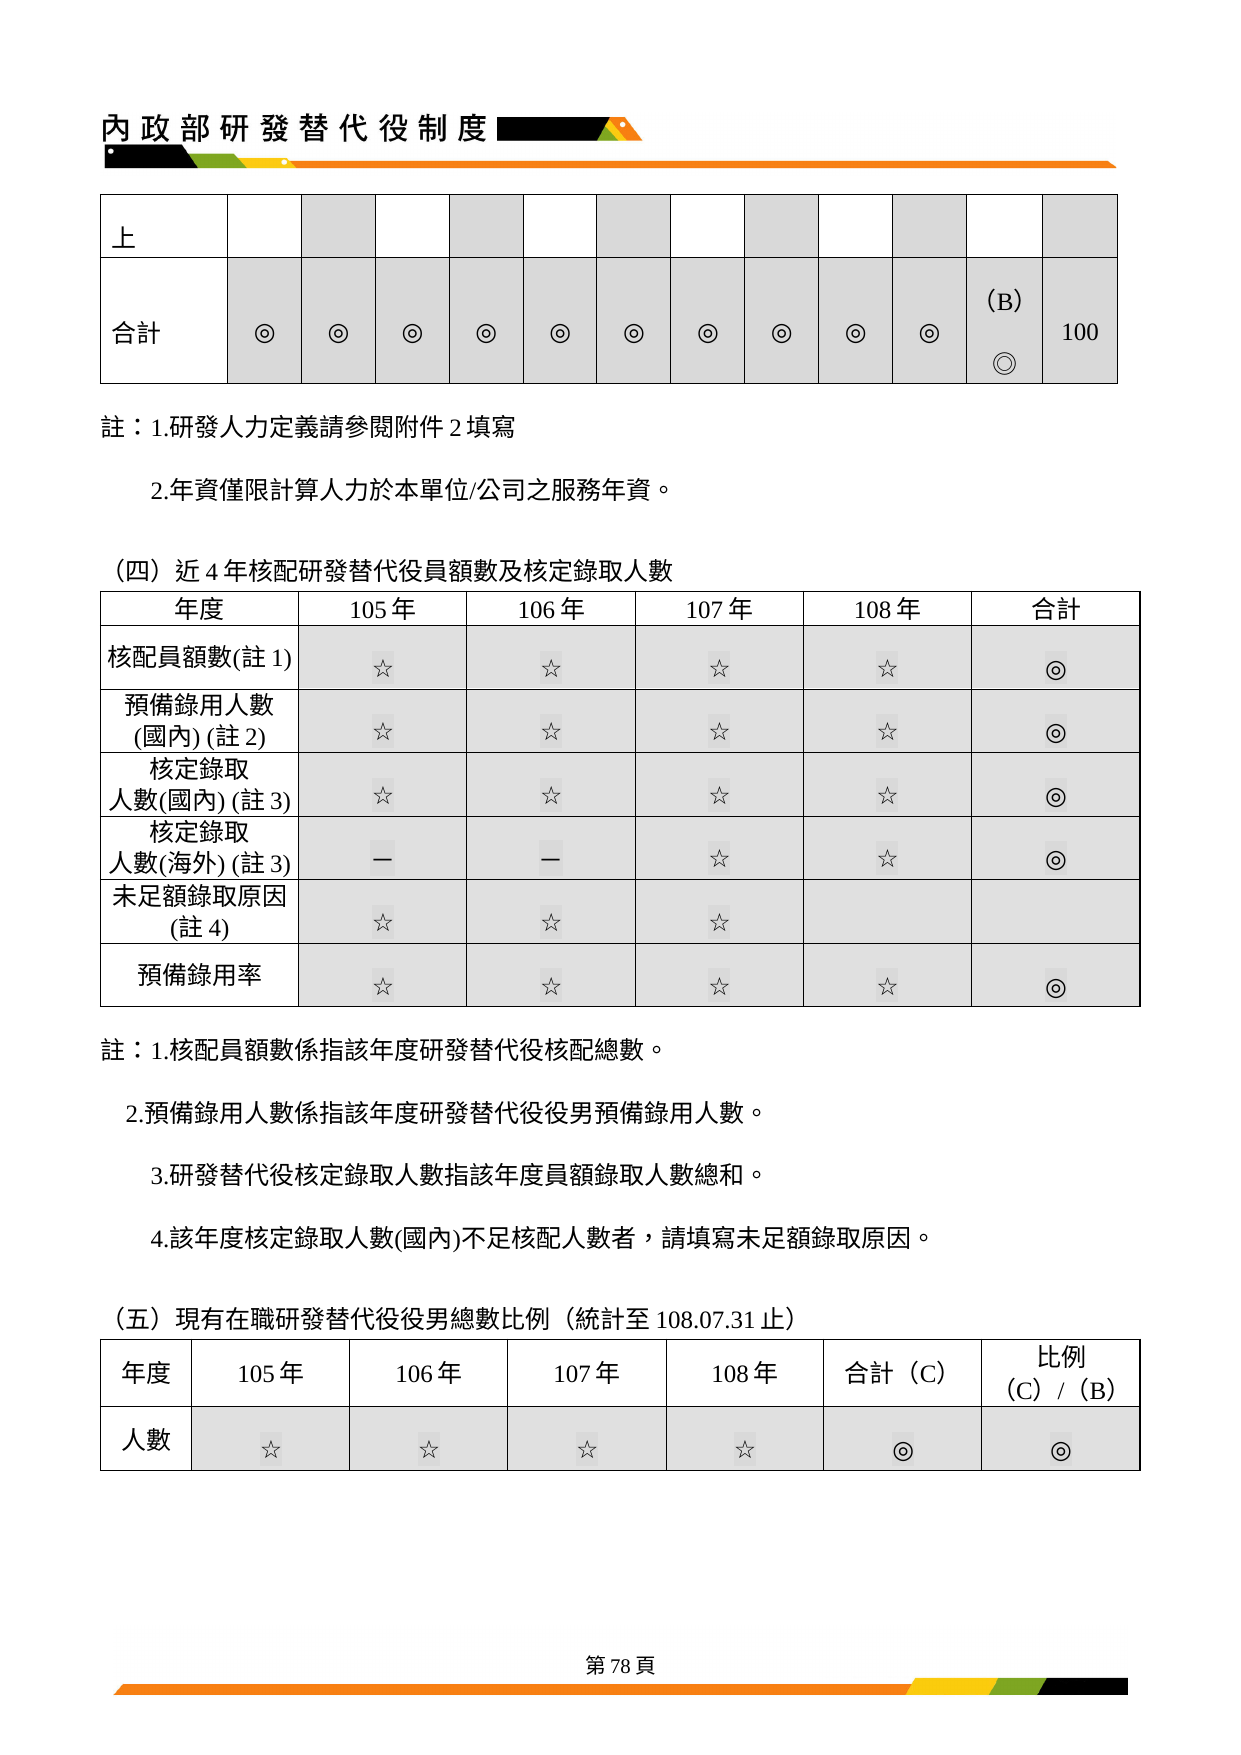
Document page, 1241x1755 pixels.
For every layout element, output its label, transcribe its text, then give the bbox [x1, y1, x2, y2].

text 4.該年度核定錄取人數(國內)不足核配人數者，請填寫未足額錄取原因。 [100, 1195, 1140, 1257]
table_cell ◎ [972, 626, 1139, 688]
table_cell ◎ [893, 258, 966, 383]
table_cell ☆ [467, 944, 635, 1006]
table_cell － [299, 817, 466, 879]
table_cell ☆ [350, 1407, 507, 1470]
table_cell ☆ [804, 753, 971, 816]
table_cell 人數 [101, 1407, 191, 1470]
table_cell ☆ [299, 944, 466, 1006]
table_cell 核配員額數(註1) [101, 626, 298, 688]
table_cell [376, 195, 449, 257]
table_cell ◎ [745, 258, 818, 383]
table_header 108年 [667, 1340, 823, 1406]
table_cell [967, 195, 1042, 257]
table_cell [1043, 195, 1117, 257]
table_cell － [467, 817, 635, 879]
table_header 106年 [467, 592, 635, 625]
table_cell [450, 195, 523, 257]
table_cell ☆ [804, 690, 971, 752]
table_header 105年 [192, 1340, 349, 1406]
table_cell ☆ [467, 753, 635, 816]
table_cell 核定錄取 人數(海外) (註3) [101, 817, 298, 879]
table_header 106年 [350, 1340, 507, 1406]
table_cell ☆ [467, 880, 635, 943]
table_cell ◎ [972, 690, 1139, 752]
table_cell 預備錄用率 [101, 944, 298, 1006]
text 註：1.核配員額數係指該年度研發替代役核配總數。 [100, 1007, 1140, 1070]
table_cell ◎ [972, 944, 1139, 1006]
table_cell ◎ [972, 753, 1139, 816]
table_header 108年 [804, 592, 971, 625]
table_cell ◎ [597, 258, 670, 383]
text 註：1.研發人力定義請參閱附件2填寫 [100, 384, 1140, 447]
table_cell [804, 880, 971, 943]
table_cell [819, 195, 892, 257]
table_cell ☆ [192, 1407, 349, 1470]
table_cell [597, 195, 670, 257]
table_cell 上 [101, 195, 227, 257]
text 2.預備錄用人數係指該年度研發替代役役男預備錄用人數。 [100, 1070, 1140, 1132]
table_cell [524, 195, 596, 257]
table_cell [228, 195, 301, 257]
table_cell 核定錄取 人數(國內) (註3) [101, 753, 298, 816]
table_header 合計 [972, 592, 1139, 625]
table_cell ◎ [302, 258, 375, 383]
table_header 年度 [101, 592, 298, 625]
table_header 合計（C） [824, 1340, 981, 1406]
table_header 107年 [508, 1340, 666, 1406]
table_cell [1118, 194, 1123, 257]
text （五）現有在職研發替代役役男總數比例（統計至108.07.31止） [100, 1276, 1140, 1338]
table_cell 預備錄用人數 (國內) (註2) [101, 690, 298, 752]
table_cell ☆ [299, 753, 466, 816]
table_cell ☆ [508, 1407, 666, 1470]
table_header 107年 [636, 592, 803, 625]
table_cell ◎ [450, 258, 523, 383]
table_cell 合計 [101, 258, 227, 383]
table_header 年度 [101, 1340, 191, 1406]
table_cell ☆ [636, 817, 803, 879]
table_cell ◎ [228, 258, 301, 383]
table_cell [972, 880, 1139, 943]
table_cell ☆ [804, 626, 971, 688]
table_cell ◎ [824, 1407, 981, 1470]
table_cell ☆ [636, 944, 803, 1006]
table_cell [671, 195, 744, 257]
text 3.研發替代役核定錄取人數指該年度員額錄取人數總和。 [100, 1132, 1140, 1195]
table_cell ☆ [804, 944, 971, 1006]
table_cell ☆ [667, 1407, 823, 1470]
table_header 比例（C）/（B） [982, 1340, 1139, 1406]
table_cell 100 [1043, 258, 1117, 383]
table_cell ☆ [299, 880, 466, 943]
table_cell 未足額錄取原因 (註4) [101, 880, 298, 943]
table_cell ◎ [819, 258, 892, 383]
text 2.年資僅限計算人力於本單位/公司之服務年資。 [100, 447, 1140, 509]
table_header 105年 [299, 592, 466, 625]
table_cell ☆ [636, 753, 803, 816]
table_cell [745, 195, 818, 257]
table_cell [1118, 257, 1123, 383]
table_cell ◎ [524, 258, 596, 383]
table_cell ☆ [299, 626, 466, 688]
table_cell ☆ [636, 690, 803, 752]
table_cell （B）◎ [967, 258, 1042, 383]
table_cell ☆ [636, 626, 803, 688]
table_cell ◎ [972, 817, 1139, 879]
table_cell ☆ [804, 817, 971, 879]
table_cell ◎ [982, 1407, 1139, 1470]
table_cell [893, 195, 966, 257]
table_cell ☆ [636, 880, 803, 943]
table_cell ☆ [467, 690, 635, 752]
table_cell ☆ [467, 626, 635, 688]
table_cell ☆ [299, 690, 466, 752]
table_cell ◎ [376, 258, 449, 383]
table_cell [302, 195, 375, 257]
text （四）近4年核配研發替代役員額數及核定錄取人數 [100, 528, 1140, 591]
table_cell ◎ [671, 258, 744, 383]
